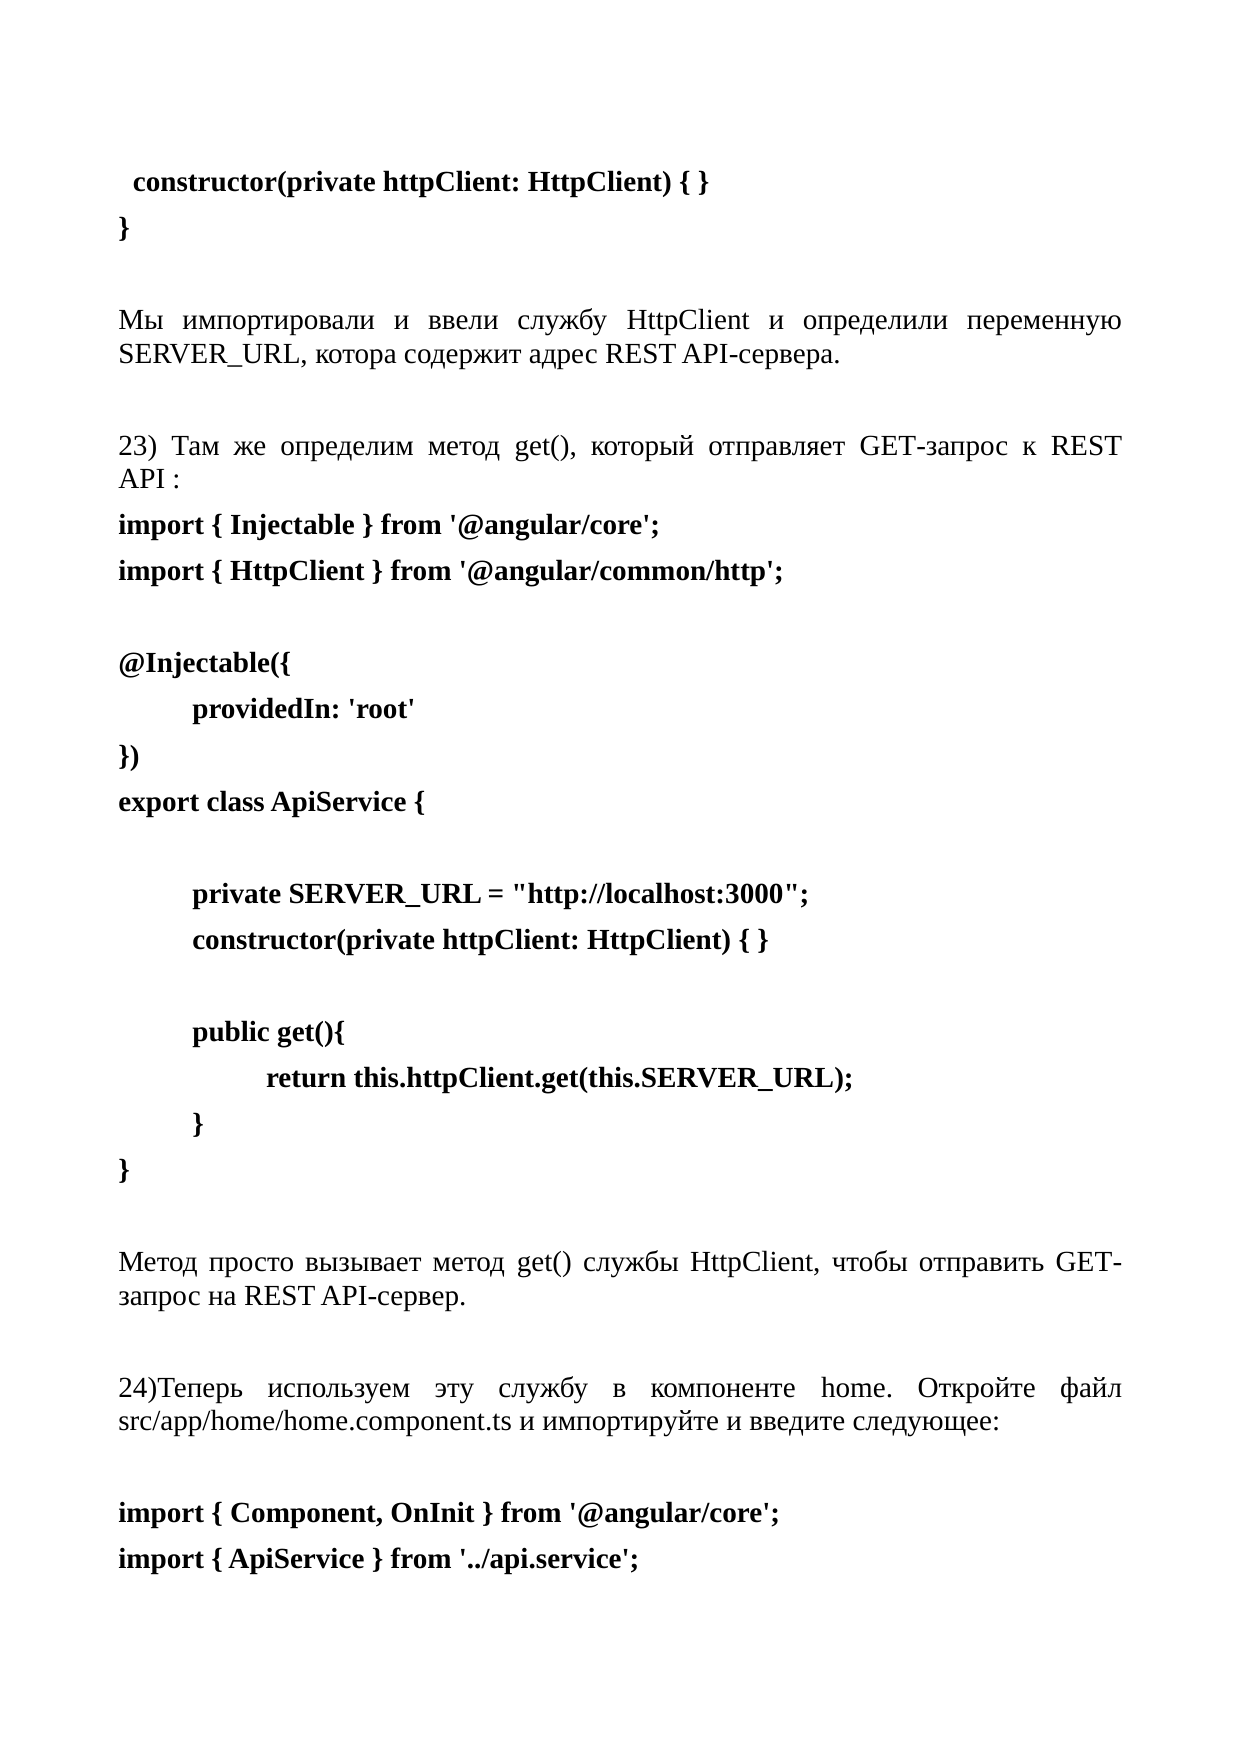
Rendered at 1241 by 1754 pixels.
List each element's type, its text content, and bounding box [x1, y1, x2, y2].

text import { ApiService } from '../api.service'; [118, 1541, 1122, 1575]
text import { Component, OnInit } from '@angular/core'; [118, 1495, 1122, 1529]
text import { HttpClient } from '@angular/common/http'; [118, 553, 1122, 587]
text return this.httpClient.get(this.SERVER_URL); [118, 1060, 1122, 1093]
text Мы импортировали и ввели службу HttpClient и определили переменную SERVER_URL, котора содержит адрес REST API-сервера. [118, 302, 1122, 369]
text constructor(private httpClient: HttpClient) { } [118, 164, 1122, 198]
text } [118, 1106, 1122, 1139]
text private SERVER_URL = "http://localhost:3000"; [118, 876, 1122, 909]
text export class ApiService { [118, 784, 1122, 817]
text }) [118, 738, 1122, 771]
text 24)Теперь используем эту службу в компоненте home. Откройте файл src/app/home/home.component.ts и импортируйте и введите следующее: [118, 1370, 1122, 1437]
text public get(){ [118, 1014, 1122, 1047]
text } [118, 210, 1122, 244]
text Метод просто вызывает метод get() службы HttpClient, чтобы отправить GET-запрос на REST API-сервер. [118, 1244, 1122, 1311]
text providedIn: 'root' [118, 692, 1122, 725]
text 23) Там же определим метод get(), который отправляет GET-запрос к REST API : [118, 428, 1122, 495]
text import { Injectable } from '@angular/core'; [118, 507, 1122, 541]
text @Injectable({ [118, 646, 1122, 679]
text } [118, 1152, 1122, 1186]
text constructor(private httpClient: HttpClient) { } [118, 922, 1122, 955]
